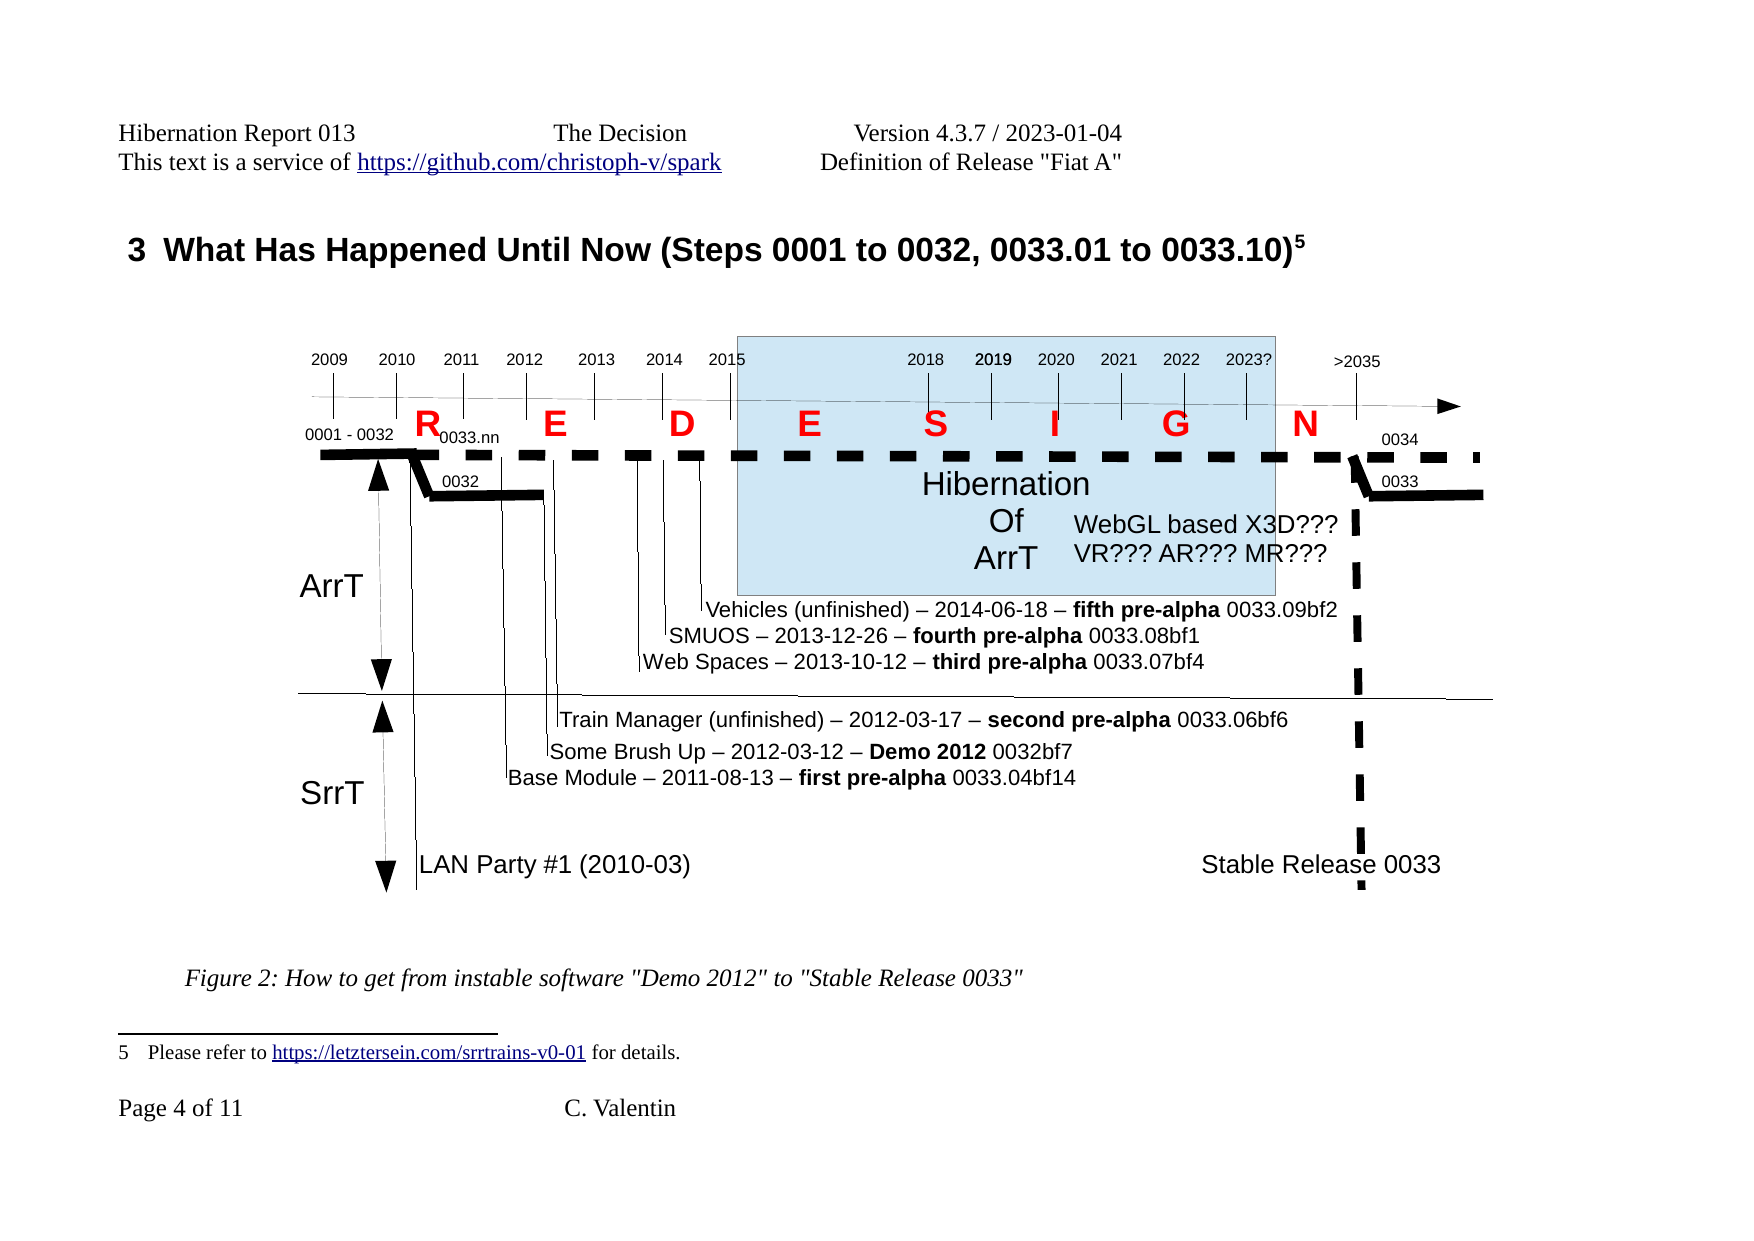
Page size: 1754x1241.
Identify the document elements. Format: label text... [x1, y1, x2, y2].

text Figure 2: How to get from instable software "Demo 2012" to "Stable Release 0033" [184, 339, 1588, 992]
subtitle What Has Happened Until Now (Steps 0001 to 0032, 0033.01 to 0033.10) [118, 230, 1636, 269]
text Please refer to https://letztersein.com/srrtrains-v0-01 for details. [118, 1040, 1636, 1064]
